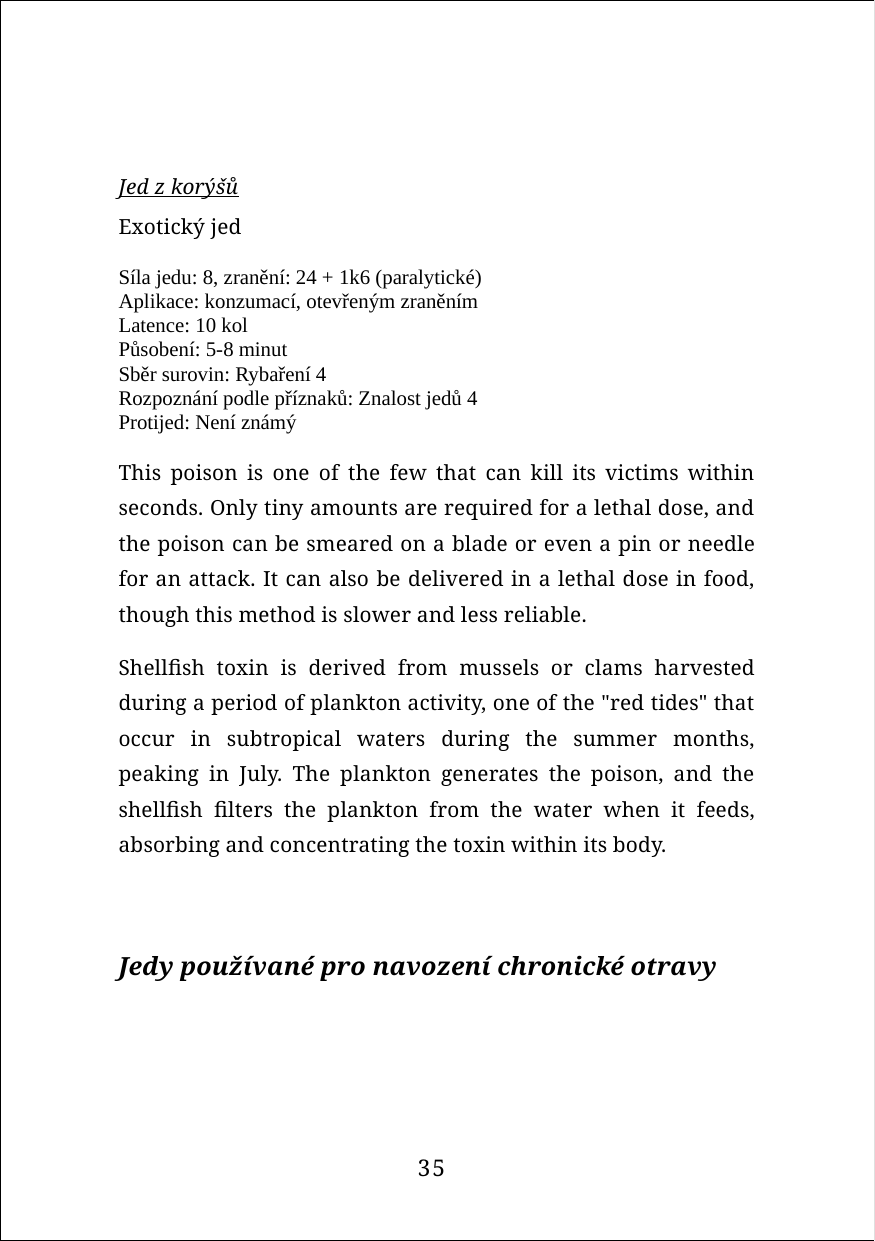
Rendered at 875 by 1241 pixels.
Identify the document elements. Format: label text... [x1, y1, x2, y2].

text Rozpoznání podle příznaků: Znalost jedů 4 [118, 386, 756, 409]
text Sběr surovin: Rybaření 4 [118, 361, 756, 386]
text Shellfish toxin is derived from mussels or clams harvested during a period of plankton activity, one of the "red tides" that occur in subtropical waters during the summer months, peaking in July. The plankton generates the poison, and the shellfish filters the plankton from the water when it feeds, absorbing and concentrating the toxin within its body. [118, 653, 756, 859]
text Působení: 5-8 minut [118, 337, 756, 361]
text Latence: 10 kol [118, 313, 756, 337]
subtitle Jedy používané pro navození chronické otravy [118, 949, 756, 983]
text Exotický jed [118, 212, 756, 240]
text Protijed: Není známý [118, 409, 756, 434]
text Síla jedu: 8, zranění: 24 + 1k6 (paralytické) [118, 265, 756, 289]
text This poison is one of the few that can kill its victims within seconds. Only tiny amounts are required for a lethal dose, and the poison can be smeared on a blade or even a pin or needle for an attack. It can also be delivered in a lethal dose in food, though this method is slower and less reliable. [118, 458, 756, 628]
text Aplikace: konzumací, otevřeným zraněním [118, 289, 756, 313]
subtitle Jed z korýšů [118, 172, 756, 200]
